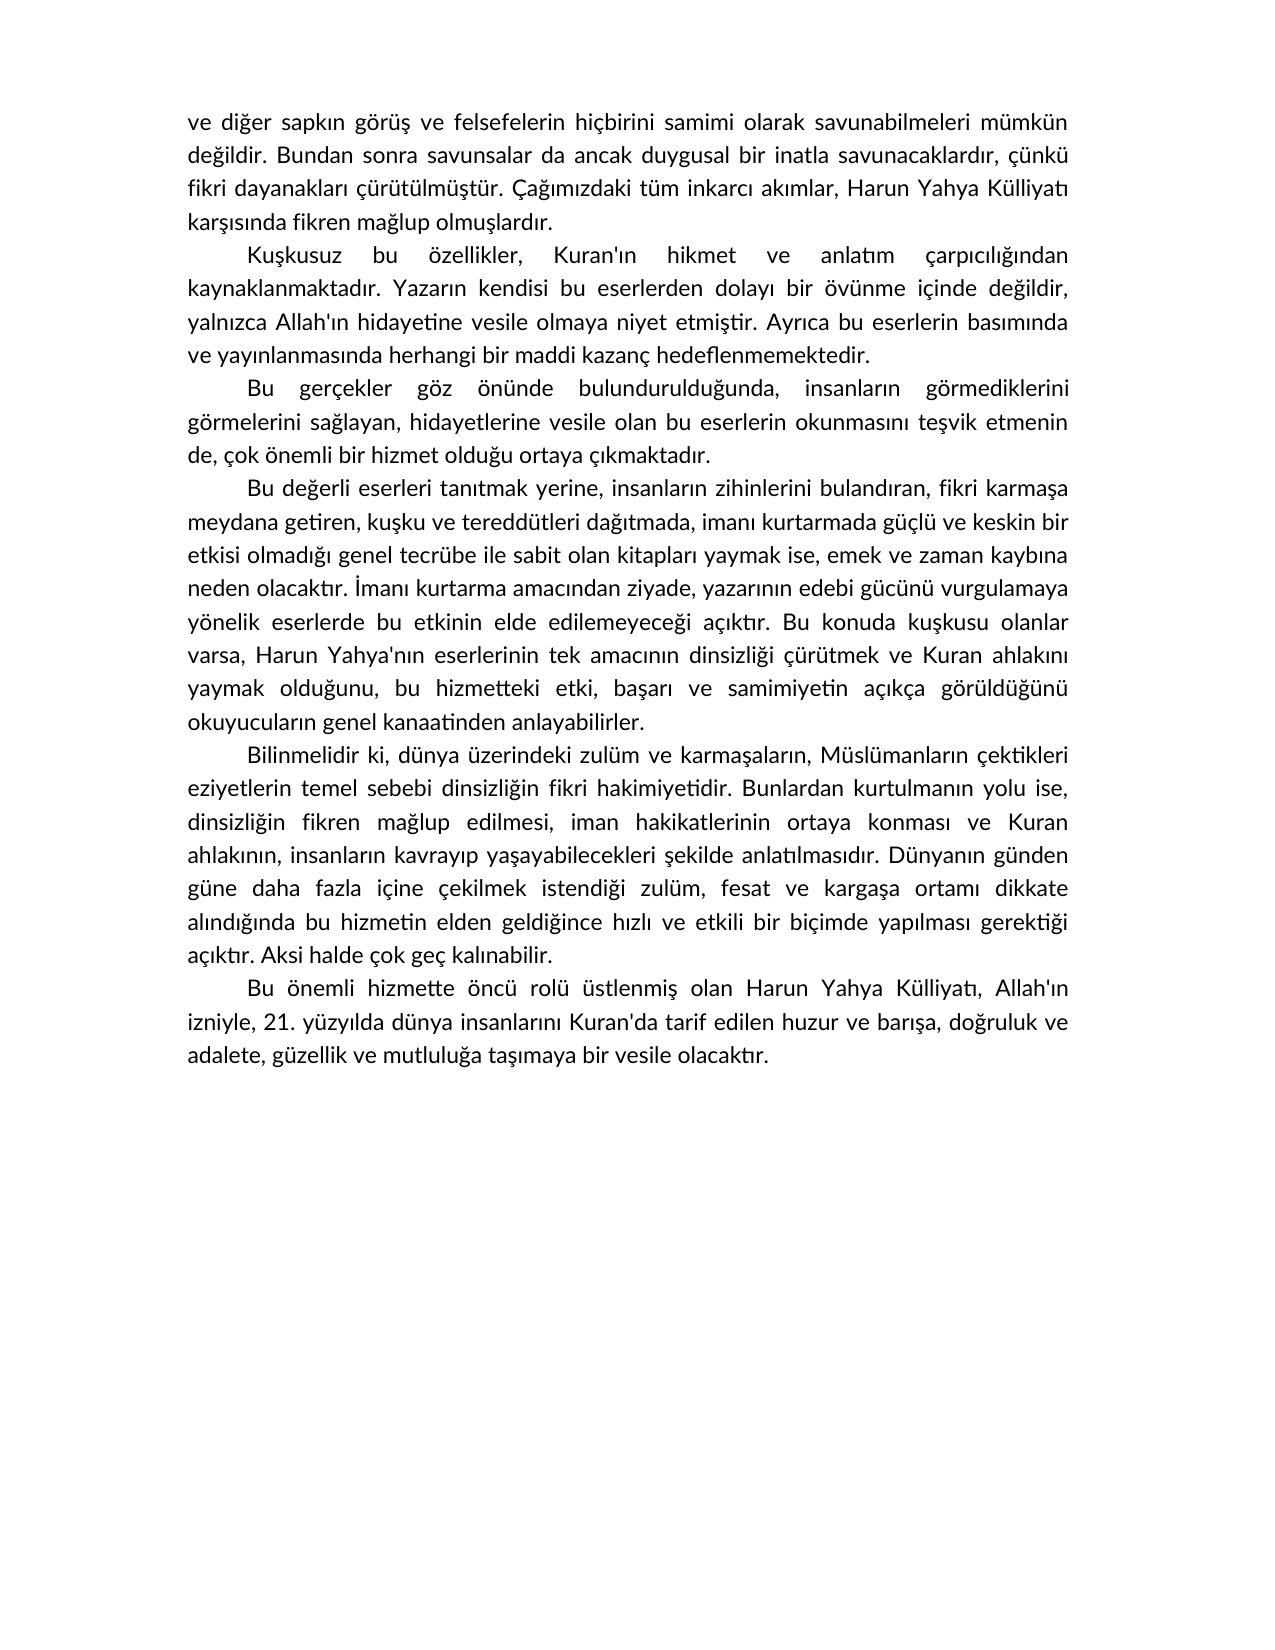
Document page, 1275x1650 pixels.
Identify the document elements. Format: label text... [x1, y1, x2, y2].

text ve diğer sapkın görüş ve felsefelerin hiçbirini samimi olarak savunabilmeleri mümkün değildir. Bundan sonra savunsalar da ancak duygusal bir inatla savunacaklardır, çünkü fikri dayanakları çürütülmüştür. Çağımızdaki tüm inkarcı akımlar, Harun Yahya Külliyatı karşısında fikren mağlup olmuşlardır. [187, 103, 1070, 237]
text Kuşkusuz bu özellikler, Kuran'ın hikmet ve anlatım çarpıcılığından kaynaklanmaktadır. Yazarın kendisi bu eserlerden dolayı bir övünme içinde değildir, yalnızca Allah'ın hidayetine vesile olmaya niyet etmiştir. Ayrıca bu eserlerin basımında ve yayınlanmasında herhangi bir maddi kazanç hedeflenmemektedir. [187, 237, 1070, 370]
text Bu değerli eserleri tanıtmak yerine, insanların zihinlerini bulandıran, fikri karmaşa meydana getiren, kuşku ve tereddütleri dağıtmada, imanı kurtarmada güçlü ve keskin bir etkisi olmadığı genel tecrübe ile sabit olan kitapları yaymak ise, emek ve zaman kaybına neden olacaktır. İmanı kurtarma amacından ziyade, yazarının edebi gücünü vurgulamaya yönelik eserlerde bu etkinin elde edilemeyeceği açıktır. Bu konuda kuşkusu olanlar varsa, Harun Yahya'nın eserlerinin tek amacının dinsizliği çürütmek ve Kuran ahlakını yaymak olduğunu, bu hizmetteki etki, başarı ve samimiyetin açıkça görüldüğünü okuyucuların genel kanaatinden anlayabilirler. [187, 470, 1070, 737]
text Bilinmelidir ki, dünya üzerindeki zulüm ve karmaşaların, Müslümanların çektikleri eziyetlerin temel sebebi dinsizliğin fikri hakimiyetidir. Bunlardan kurtulmanın yolu ise, dinsizliğin fikren mağlup edilmesi, iman hakikatlerinin ortaya konması ve Kuran ahlakının, insanların kavrayıp yaşayabilecekleri şekilde anlatılmasıdır. Dünyanın günden güne daha fazla içine çekilmek istendiği zulüm, fesat ve kargaşa ortamı dikkate alındığında bu hizmetin elden geldiğince hızlı ve etkili bir biçimde yapılması gerektiği açıktır. Aksi halde çok geç kalınabilir. [187, 737, 1070, 970]
text Bu önemli hizmette öncü rolü üstlenmiş olan Harun Yahya Külliyatı, Allah'ın izniyle, 21. yüzyılda dünya insanlarını Kuran'da tarif edilen huzur ve barışa, doğruluk ve adalete, güzellik ve mutluluğa taşımaya bir vesile olacaktır. [187, 970, 1070, 1070]
text Bu gerçekler göz önünde bulundurulduğunda, insanların görmediklerini görmelerini sağlayan, hidayetlerine vesile olan bu eserlerin okunmasını teşvik etmenin de, çok önemli bir hizmet olduğu ortaya çıkmaktadır. [187, 370, 1070, 470]
